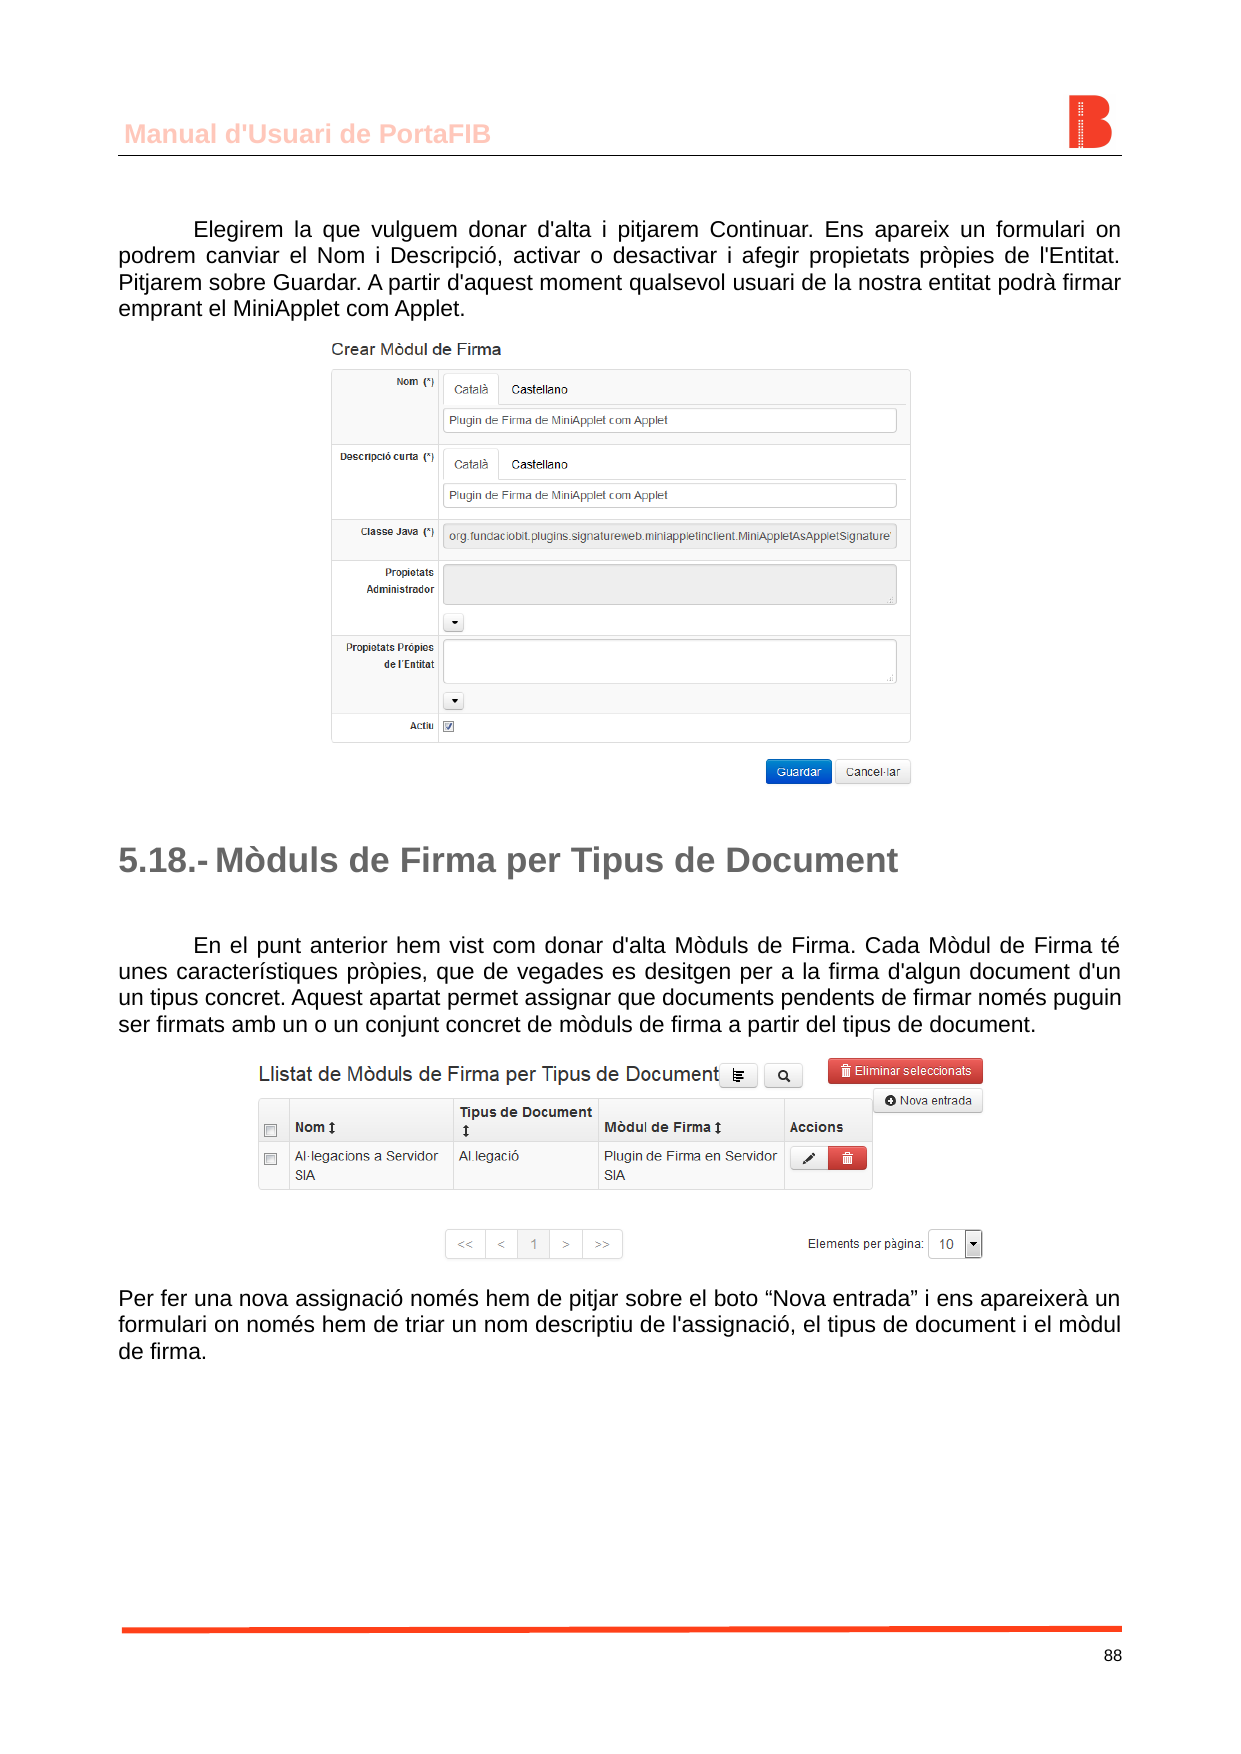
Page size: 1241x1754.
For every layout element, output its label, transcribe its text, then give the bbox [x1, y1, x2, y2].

picture [323, 333, 917, 789]
picture [1063, 94, 1117, 150]
subtitle Mòduls de Firma per Tipus de Document [118, 839, 1122, 880]
picture [250, 1049, 990, 1273]
text En el punt anterior hem vist com donar d'alta Mòduls de Firma. Cada Mòdul de Firma té unes característiques pròpies, que de vegades es desitgen per a la firma d'algun document d'un un tipus concret. Aquest apartat permet assignar que documents pendents de firmar només puguin ser firmats amb un o un conjunt concret de mòduls de firma a partir del tipus de document. [118, 932, 1122, 1037]
text Elegirem la que vulguem donar d'alta i pitjarem Continuar. Ens apareix un formulari on podrem canviar el Nom i Descripció, activar o desactivar i afegir propietats pròpies de l'Entitat. Pitjarem sobre Guardar. A partir d'aquest moment qualsevol usuari de la nostra entitat podrà firmar emprant el MiniApplet com Applet. [118, 216, 1122, 321]
text Per fer una nova assignació només hem de pitjar sobre el boto “Nova entrada” i ens apareixerà un formulari on només hem de triar un nom descriptiu de l'assignació, el tipus de document i el mòdul de firma. [118, 1285, 1122, 1364]
